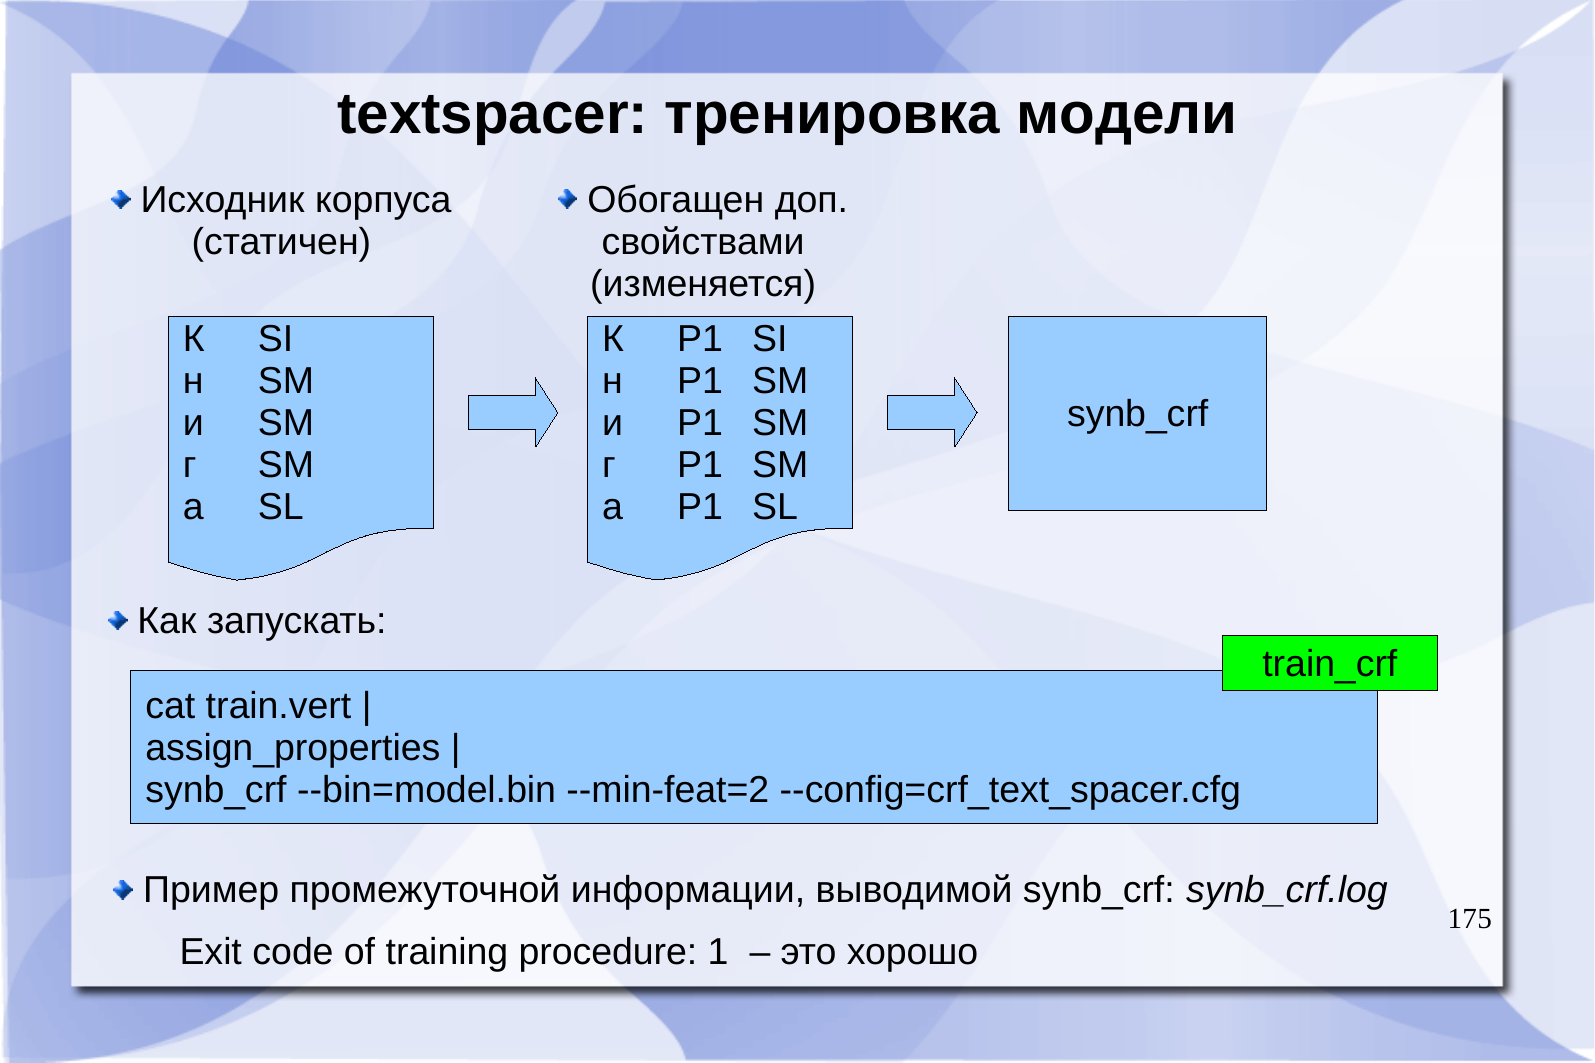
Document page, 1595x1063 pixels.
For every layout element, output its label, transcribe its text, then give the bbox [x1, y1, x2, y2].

text_box [887, 377, 978, 447]
text_box synb_crf [1008, 316, 1267, 511]
text_box Пример промежуточной информации, выводимой synb_crf: synb_crf.log [99, 861, 1402, 919]
text_box [468, 377, 558, 447]
text_box К P1 SI н P1 SM и P1 SM г P1 SM а P1 SL [587, 316, 853, 580]
title textspacer: тренировка модели [75, 69, 1501, 158]
picture [0, 0, 1595, 1063]
text_box cat train.vert | assign_properties | synb_crf --bin=model.bin --min-feat=2 --config=crf_text_spacer.cfg [130, 670, 1378, 824]
text_box Обогащен доп. свойствами (изменяется) [543, 170, 891, 312]
text_box Как запускать: [93, 592, 402, 650]
text_box Исходник корпуса (статичен) [96, 171, 467, 271]
text_box Exit code of training procedure: 1 – это хорошо [164, 923, 994, 981]
text_box train_crf [1222, 635, 1438, 691]
text_box К SI н SM и SM г SM а SL [168, 316, 434, 581]
